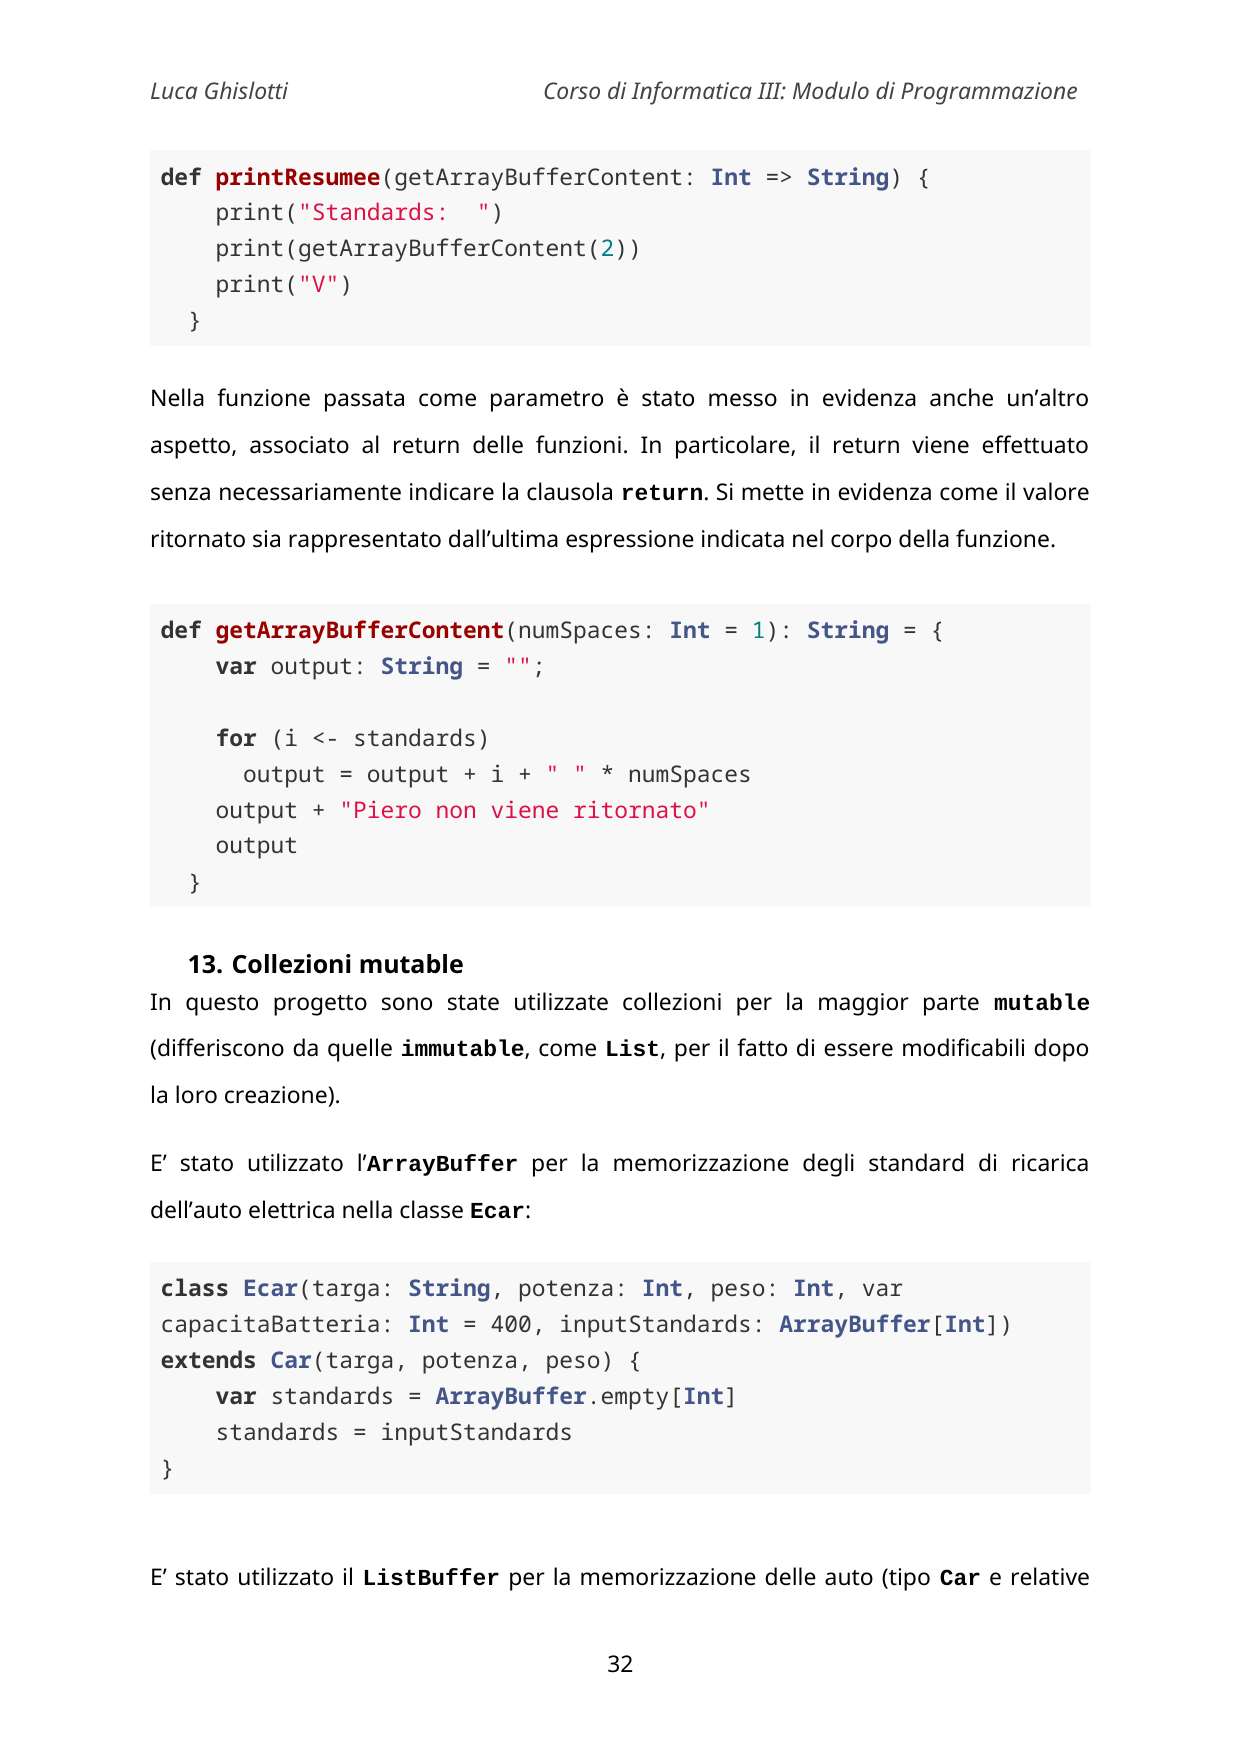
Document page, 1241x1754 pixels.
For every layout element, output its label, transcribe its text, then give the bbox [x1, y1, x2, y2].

text E’ stato utilizzato il ListBuffer per la memorizzazione delle auto (tipo Car e relative [150, 1561, 1090, 1593]
table_header def printResumee(getArrayBufferContent: Int => String) { print("Standards: ") print(getArrayBufferContent(2)) print("V") } [150, 150, 1091, 346]
table_header class Ecar(targa: String, potenza: Int, peso: Int, var capacitaBatteria: Int = 400, inputStandards: ArrayBuffer[Int]) extends Car(targa, potenza, peso) { var standards = ArrayBuffer.empty[Int] standards = inputStandards } [150, 1262, 1091, 1494]
table_header def getArrayBufferContent(numSpaces: Int = 1): String = { var output: String = ""; for (i <- standards) output = output + i + " " * numSpaces output + "Piero non viene ritornato" output } [150, 604, 1091, 907]
subtitle Collezioni mutable [187, 946, 1090, 980]
text Nella funzione passata come parametro è stato messo in evidenza anche un’altro aspetto, associato al return delle funzioni. In particolare, il return viene effettuato senza necessariamente indicare la clausola return. Si mette in evidenza come il valore ritornato sia rappresentato dall’ultima espressione indicata nel corpo della funzione. [150, 382, 1090, 554]
text In questo progetto sono state utilizzate collezioni per la maggior parte mutable (differiscono da quelle immutable, come List, per il fatto di essere modificabili dopo la loro creazione). [150, 985, 1090, 1111]
text E’ stato utilizzato l’ArrayBuffer per la memorizzazione degli standard di ricarica dell’auto elettrica nella classe Ecar: [150, 1147, 1090, 1225]
